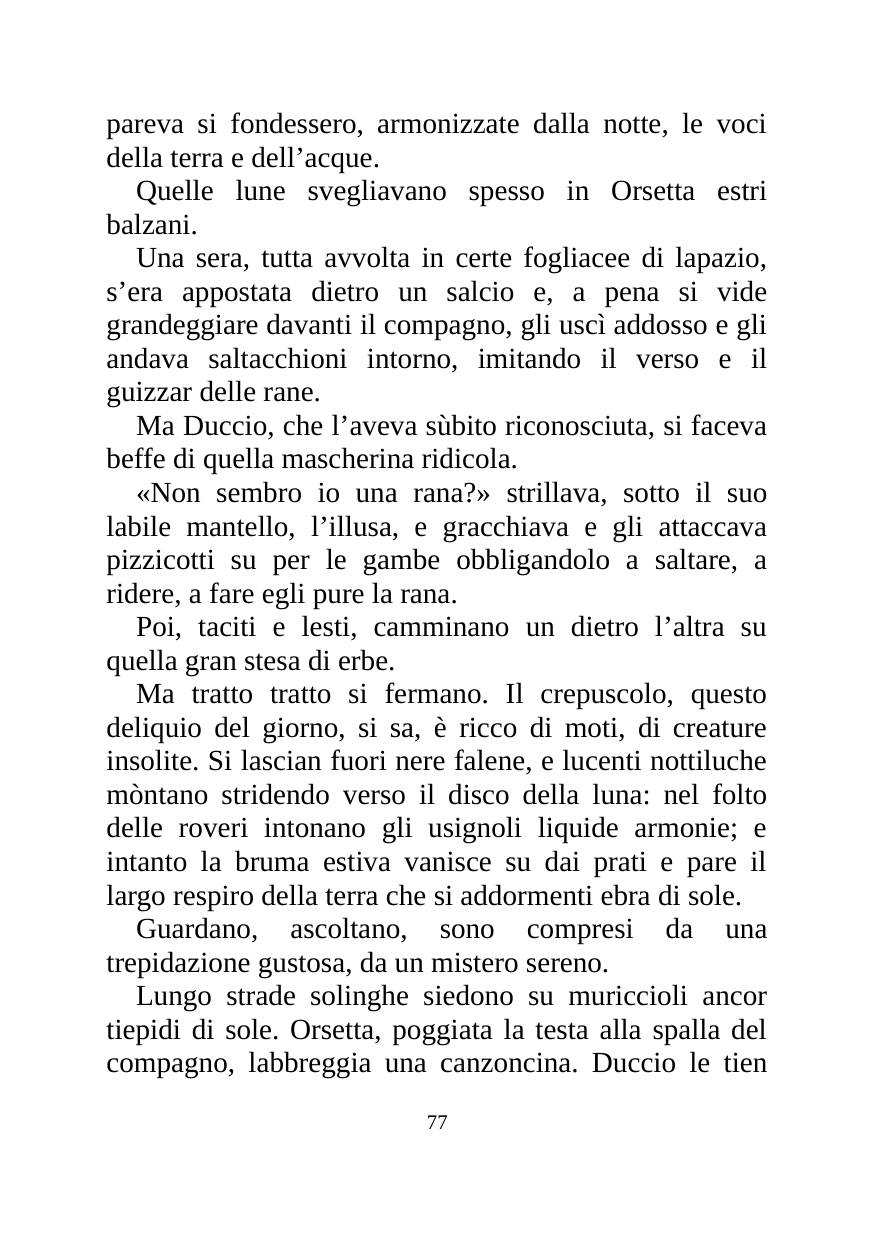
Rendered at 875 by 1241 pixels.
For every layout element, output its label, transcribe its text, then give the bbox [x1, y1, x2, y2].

text «Non sembro io una rana?» strillava, sotto il suo labile mantello, l’illusa, e gracchiava e gli attaccava pizzicotti su per le gambe obbligandolo a saltare, a ridere, a fare egli pure la rana. [106, 475, 768, 609]
text Una sera, tutta avvolta in certe fogliacee di lapazio, s’era appostata dietro un salcio e, a pena si vide grandeggiare davanti il compagno, gli uscì addosso e gli andava saltacchioni intorno, imitando il verso e il guizzar delle rane. [106, 240, 768, 408]
text Ma tratto tratto si fermano. Il crepuscolo, questo deliquio del giorno, si sa, è ricco di moti, di creature insolite. Si lascian fuori nere falene, e lucenti nottiluche mòntano stridendo verso il disco della luna: nel folto delle roveri intonano gli usignoli liquide armonie; e intanto la bruma estiva vanisce su dai prati e pare il largo respiro della terra che si addormenti ebra di sole. [106, 676, 768, 911]
text Ma Duccio, che l’aveva sùbito riconosciuta, si faceva beffe di quella mascherina ridicola. [106, 408, 768, 475]
text Quelle lune svegliavano spesso in Orsetta estri balzani. [106, 173, 768, 240]
text Guardano, ascoltano, sono compresi da una trepidazione gustosa, da un mistero sereno. [106, 911, 768, 978]
text Poi, taciti e lesti, camminano un dietro l’altra su quella gran stesa di erbe. [106, 609, 768, 676]
text pareva si fondessero, armonizzate dalla notte, le voci della terra e dell’acque. [106, 106, 768, 173]
text Lungo strade solinghe siedono su muriccioli ancor tiepidi di sole. Orsetta, poggiata la testa alla spalla del compagno, labbreggia una canzoncina. Duccio le tien [106, 978, 768, 1079]
